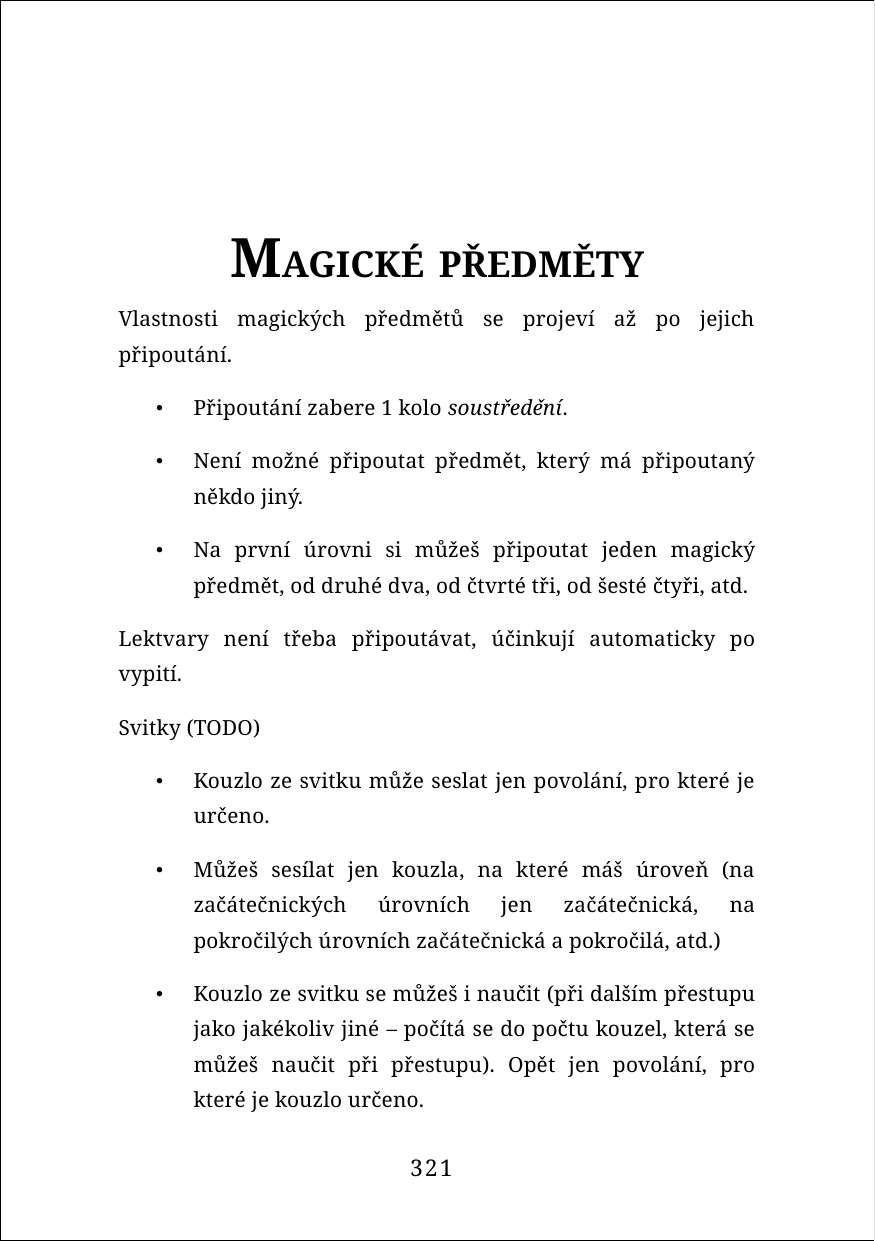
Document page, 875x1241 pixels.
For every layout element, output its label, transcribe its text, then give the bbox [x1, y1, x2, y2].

text Svitky (TODO) [118, 713, 756, 741]
text Vlastnosti magických předmětů se projeví až po jejich připoutání. [118, 304, 756, 368]
subtitle Magické předměty [118, 219, 756, 293]
list Připoutání zabere 1 kolo soustředění. [156, 393, 756, 422]
list Na první úrovni si můžeš připoutat jeden magický předmět, od druhé dva, od čtvrté tři, od šesté čtyři, atd. [156, 535, 756, 599]
list Můžeš sesílat jen kouzla, na které máš úroveň (na začátečnických úrovních jen začátečnická, na pokročilých úrovních začátečnická a pokročilá, atd.) [156, 855, 756, 954]
list Není možné připoutat předmět, který má připoutaný někdo jiný. [156, 447, 756, 511]
text Lektvary není třeba připoutávat, účinkují automaticky po vypití. [118, 624, 756, 688]
list Kouzlo ze svitku může seslat jen povolání, pro které je určeno. [156, 766, 756, 830]
list Kouzlo ze svitku se můžeš i naučit (při dalším přestupu jako jakékoliv jiné – počítá se do počtu kouzel, která se můžeš naučit při přestupu). Opět jen povolání, pro které je kouzlo určeno. [156, 979, 756, 1114]
